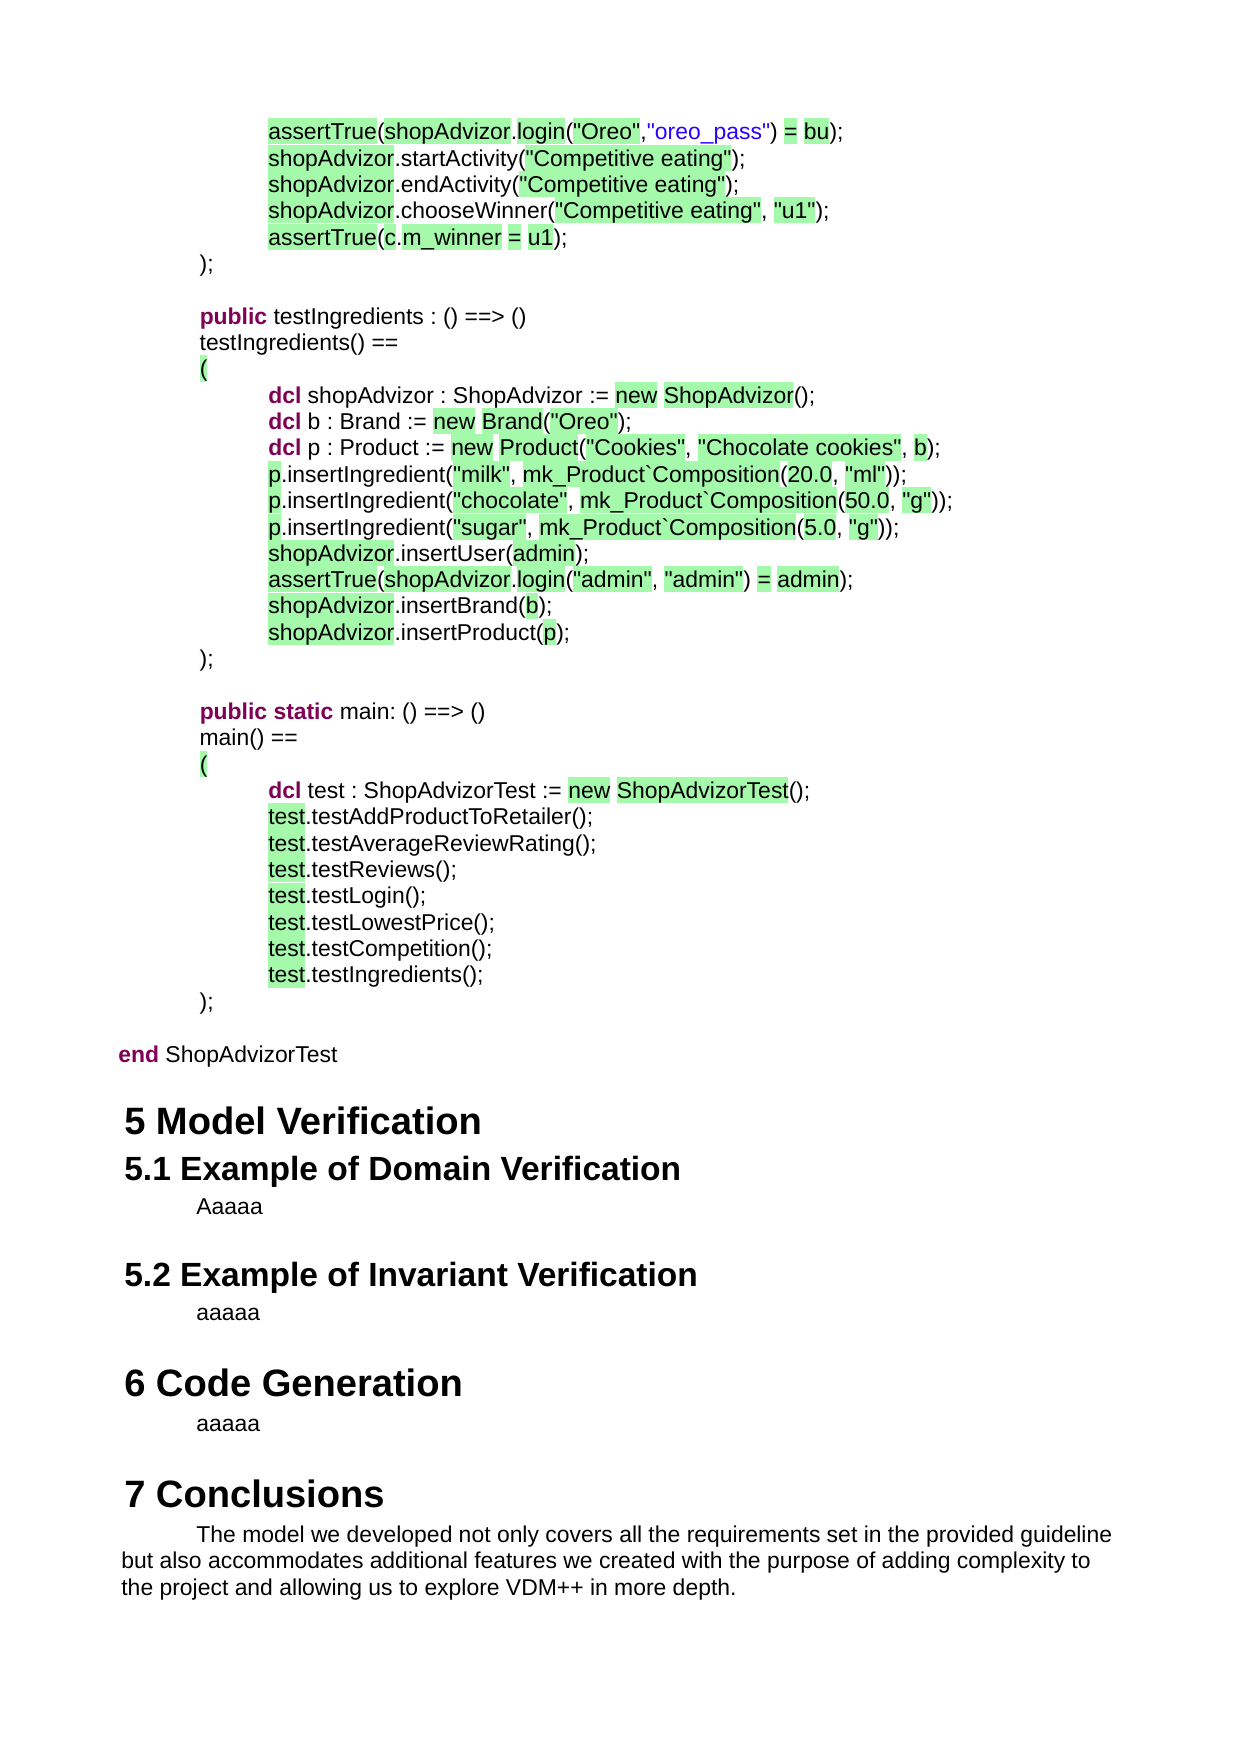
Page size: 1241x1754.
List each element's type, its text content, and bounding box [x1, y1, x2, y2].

text test.testCompetition(); [118, 935, 1122, 961]
subtitle 5 Model Verification [121, 1099, 1119, 1142]
text test.testReviews(); [118, 856, 1122, 882]
text main() == [118, 724, 1122, 751]
text test.testLogin(); [118, 882, 1122, 909]
text Aaaaa [121, 1193, 1119, 1219]
text dcl test : ShopAdvizorTest := new ShopAdvizorTest(); [118, 777, 1122, 803]
text shopAdvizor.chooseWinner("Competitive eating", "u1"); [118, 197, 1122, 223]
text aaaaa [121, 1410, 1119, 1436]
text public testIngredients : () ==> () [118, 303, 1122, 329]
text test.testLowestPrice(); [118, 909, 1122, 935]
subtitle 5.1 Example of Domain Verification [121, 1148, 1119, 1187]
text ( [118, 355, 1122, 382]
text ( [118, 751, 1122, 777]
text p.insertIngredient("milk", mk_Product`Composition(20.0, "ml")); [118, 461, 1122, 487]
subtitle 6 Code Generation [121, 1360, 1119, 1404]
text shopAdvizor.insertProduct(p); [118, 619, 1122, 645]
text dcl p : Product := new Product("Cookies", "Chocolate cookies", b); [118, 434, 1122, 461]
text The model we developed not only covers all the requirements set in the provided guideline but also accommodates additional features we created with the purpose of adding complexity to the project and allowing us to explore VDM++ in more depth. [121, 1521, 1119, 1600]
subtitle 7 Conclusions [121, 1471, 1119, 1515]
text shopAdvizor.endActivity("Competitive eating"); [118, 171, 1122, 197]
text end ShopAdvizorTest [118, 1041, 1122, 1067]
text public static main: () ==> () [118, 698, 1122, 724]
text testIngredients() == [118, 329, 1122, 355]
text shopAdvizor.startActivity("Competitive eating"); [118, 144, 1122, 171]
text p.insertIngredient("sugar", mk_Product`Composition(5.0, "g")); [118, 513, 1122, 540]
text shopAdvizor.insertBrand(b); [118, 592, 1122, 619]
text assertTrue(shopAdvizor.login("Oreo","oreo_pass") = bu); [118, 118, 1122, 144]
text test.testAverageReviewRating(); [118, 830, 1122, 856]
text ); [118, 250, 1122, 276]
subtitle 5.2 Example of Invariant Verification [121, 1254, 1119, 1293]
text aaaaa [121, 1299, 1119, 1325]
text test.testAddProductToRetailer(); [118, 803, 1122, 830]
text test.testIngredients(); [118, 961, 1122, 988]
text dcl shopAdvizor : ShopAdvizor := new ShopAdvizor(); [118, 382, 1122, 408]
text ); [118, 988, 1122, 1014]
text p.insertIngredient("chocolate", mk_Product`Composition(50.0, "g")); [118, 487, 1122, 513]
text dcl b : Brand := new Brand("Oreo"); [118, 408, 1122, 434]
text ); [118, 645, 1122, 672]
text assertTrue(shopAdvizor.login("admin", "admin") = admin); [118, 566, 1122, 592]
text shopAdvizor.insertUser(admin); [118, 540, 1122, 566]
text assertTrue(c.m_winner = u1); [118, 223, 1122, 250]
